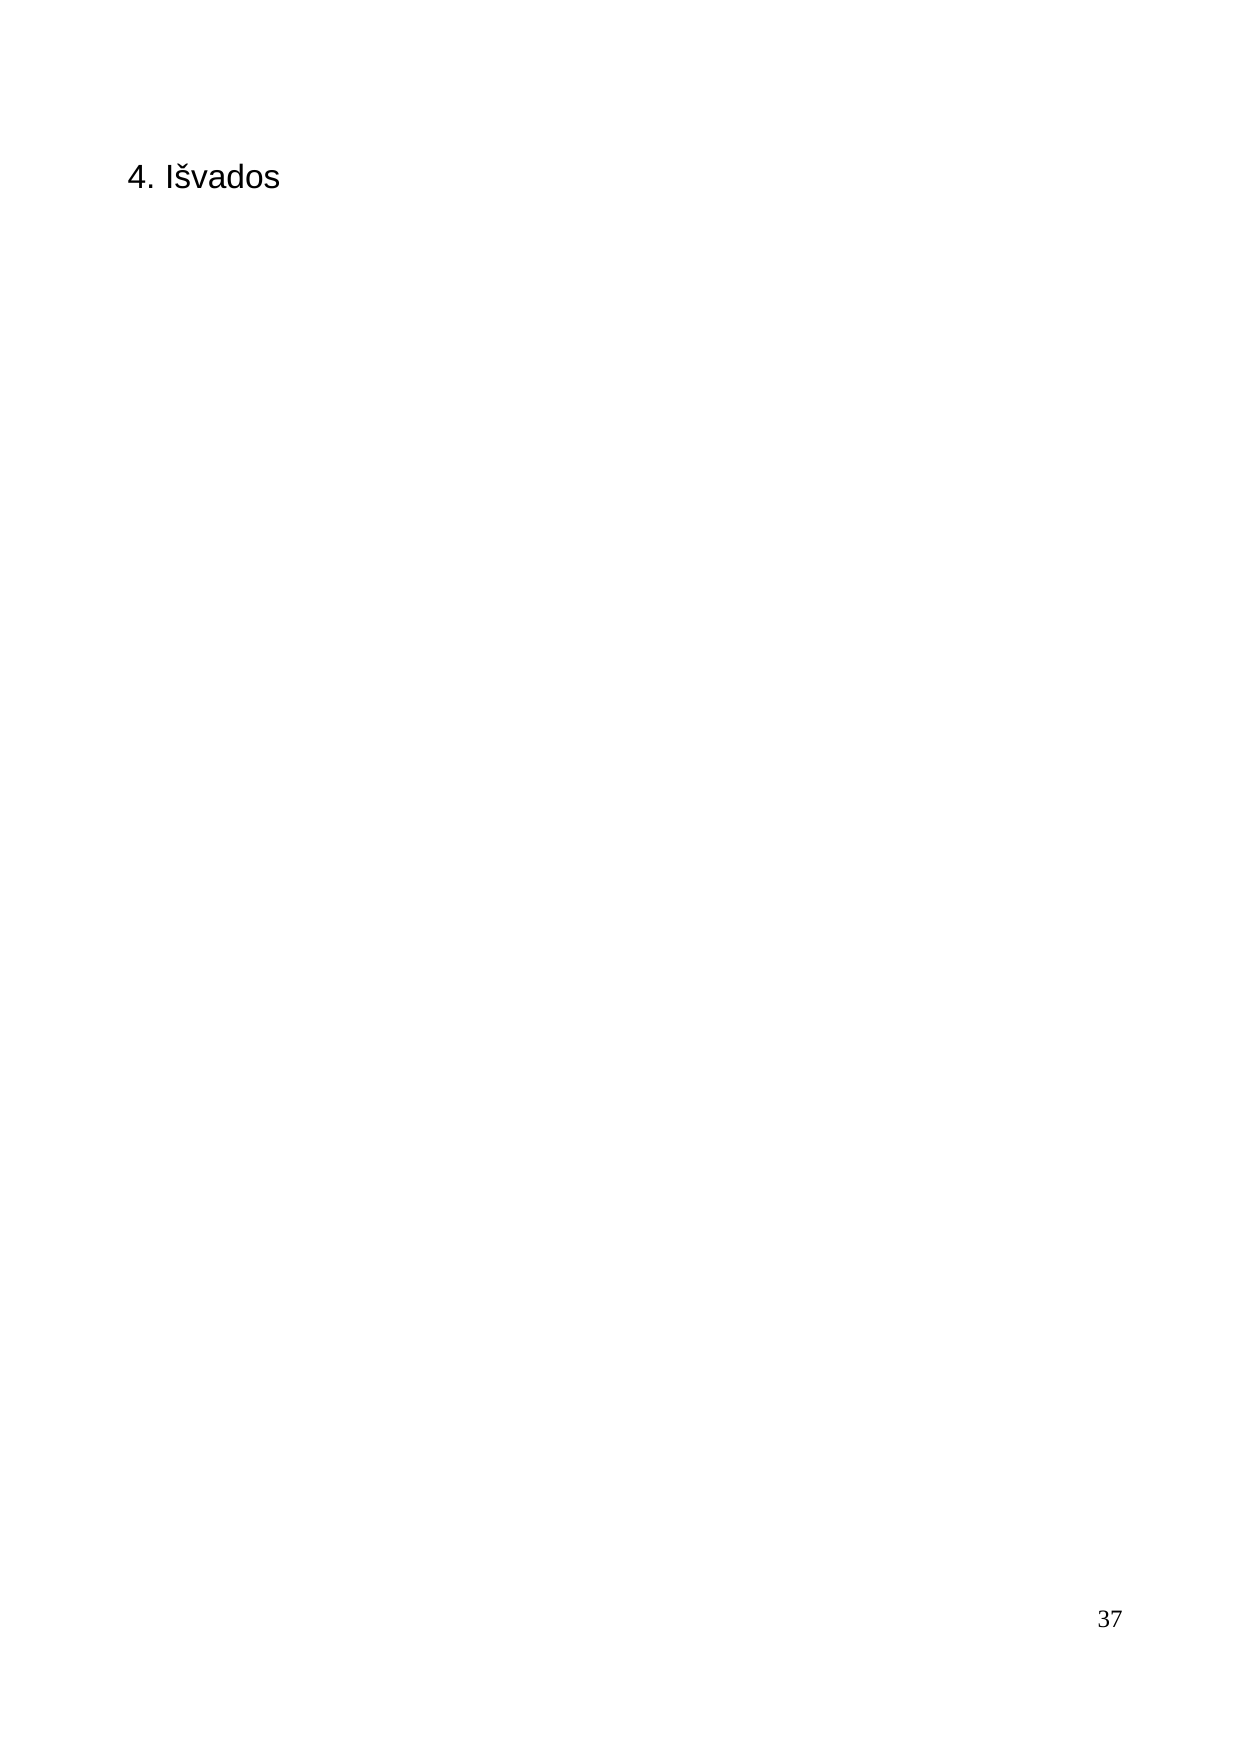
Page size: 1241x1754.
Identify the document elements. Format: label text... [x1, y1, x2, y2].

subtitle Išvados [118, 157, 1122, 196]
